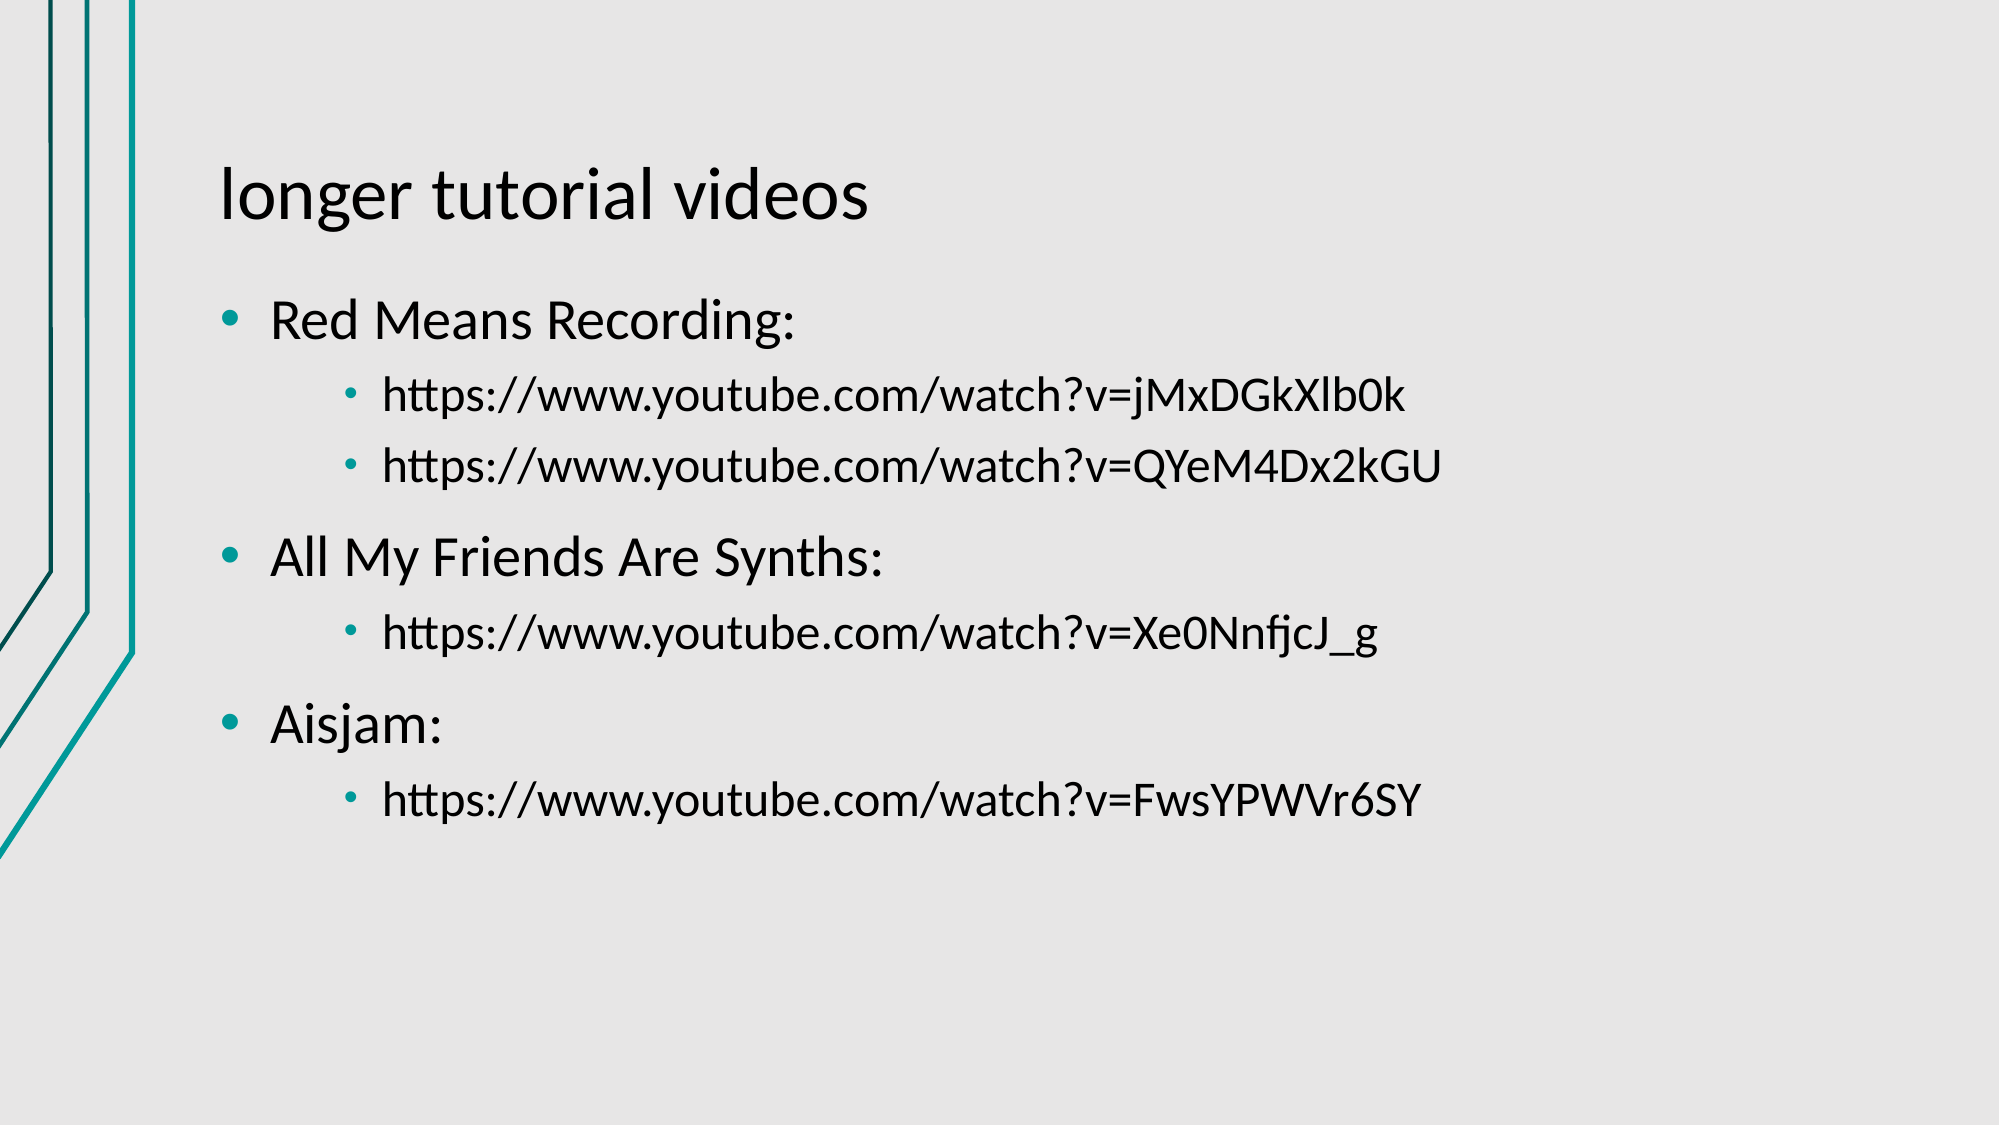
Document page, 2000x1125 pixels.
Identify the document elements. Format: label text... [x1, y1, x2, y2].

list Red Means Recording: https://www.youtube.com/watch?v=jMxDGkXlb0k https://www.youtube.com/watch?v=QYeM4Dx2kGU All My Friends Are Synths: https://www.youtube.com/watch?v=Xe0NnfjcJ_g Aisjam: https://www.youtube.com/watch?v=FwsYPWVr6SY [199, 279, 1900, 1012]
title longer tutorial videos [199, 45, 1900, 246]
